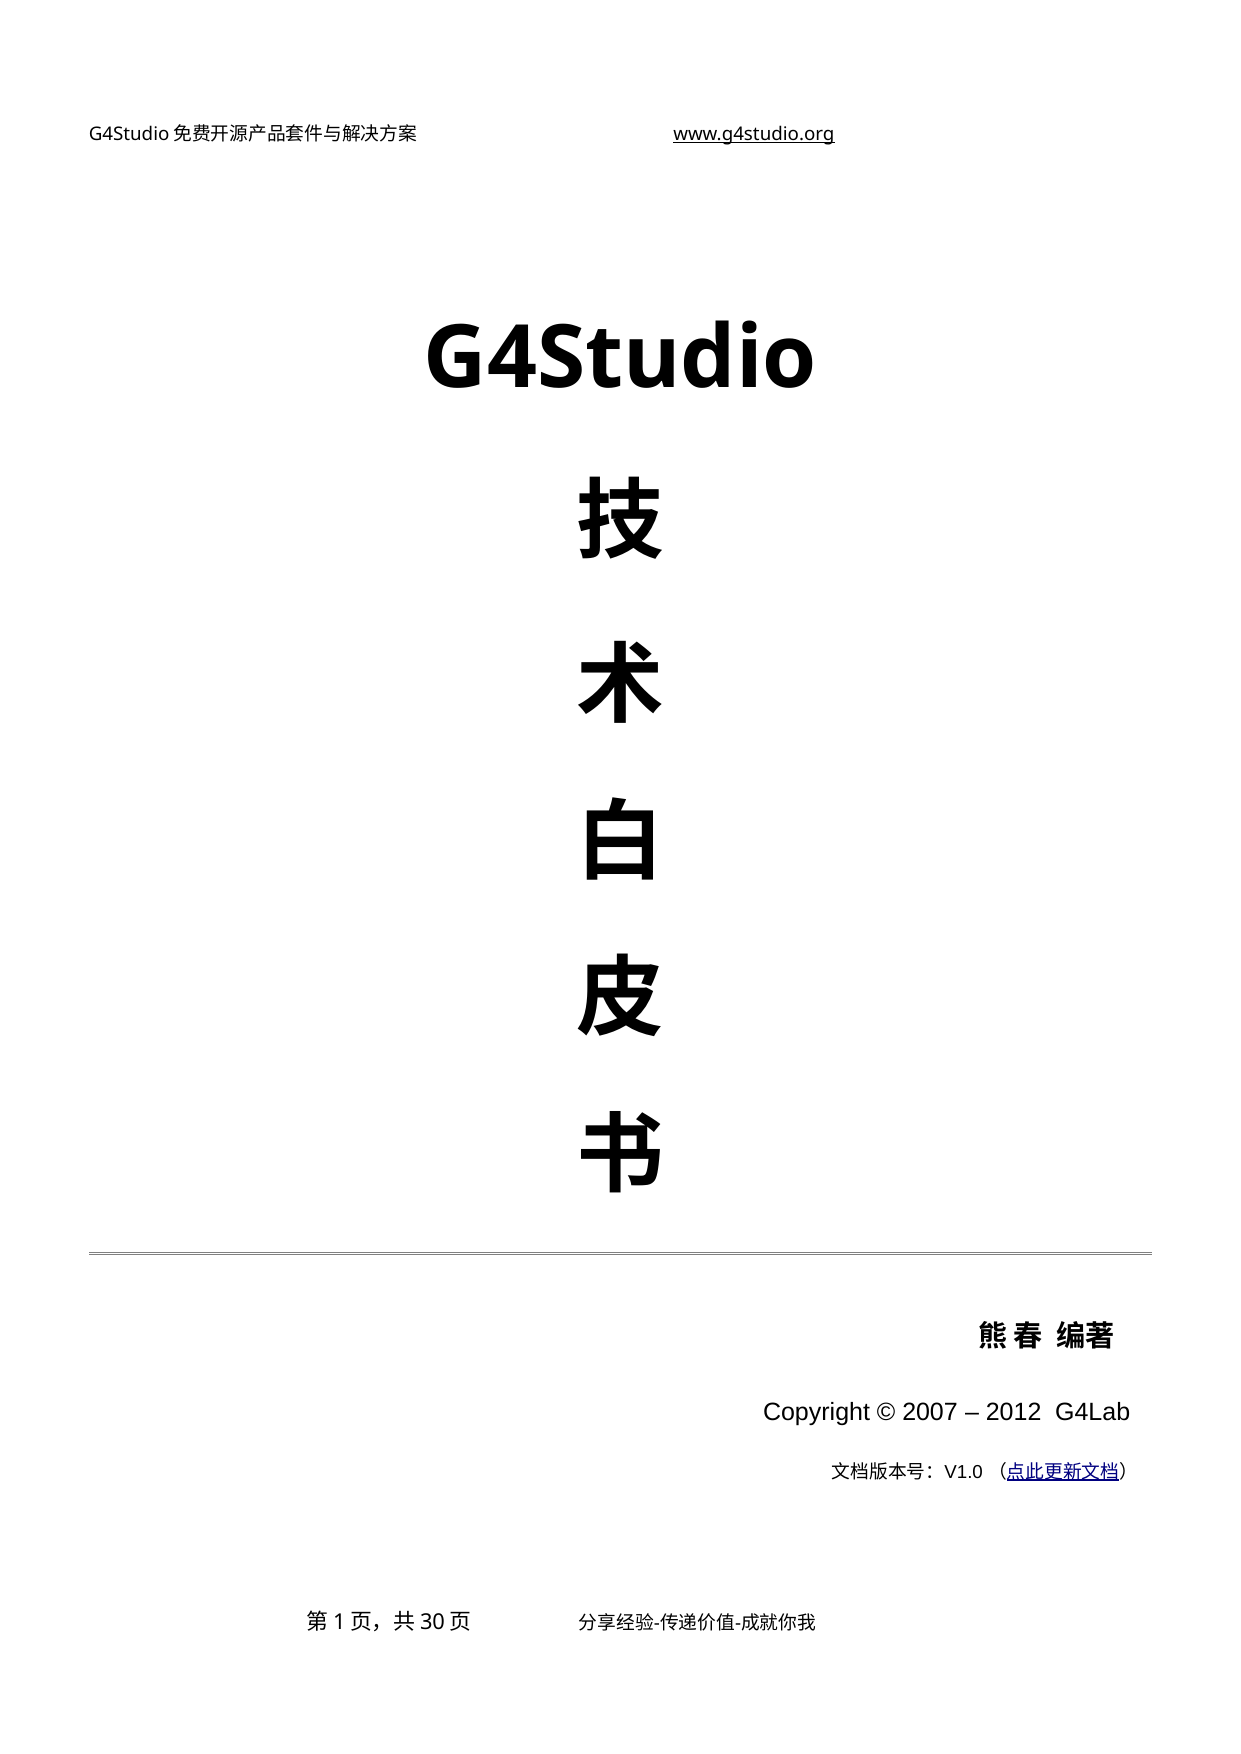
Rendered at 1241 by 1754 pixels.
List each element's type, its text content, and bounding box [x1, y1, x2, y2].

subtitle G4Studio [88, 293, 1152, 413]
subtitle 书 [88, 1092, 1152, 1211]
subtitle 白 [88, 778, 1152, 898]
subtitle 皮 [88, 935, 1152, 1054]
subtitle 术 [88, 614, 1152, 741]
text 熊 春 编著 [88, 1313, 1152, 1355]
text Copyright © 2007 – 2012 G4Lab [88, 1397, 1152, 1426]
text 文档版本号：V1.0 （点此更新文档） [88, 1455, 1152, 1484]
subtitle 技 [88, 450, 1152, 577]
